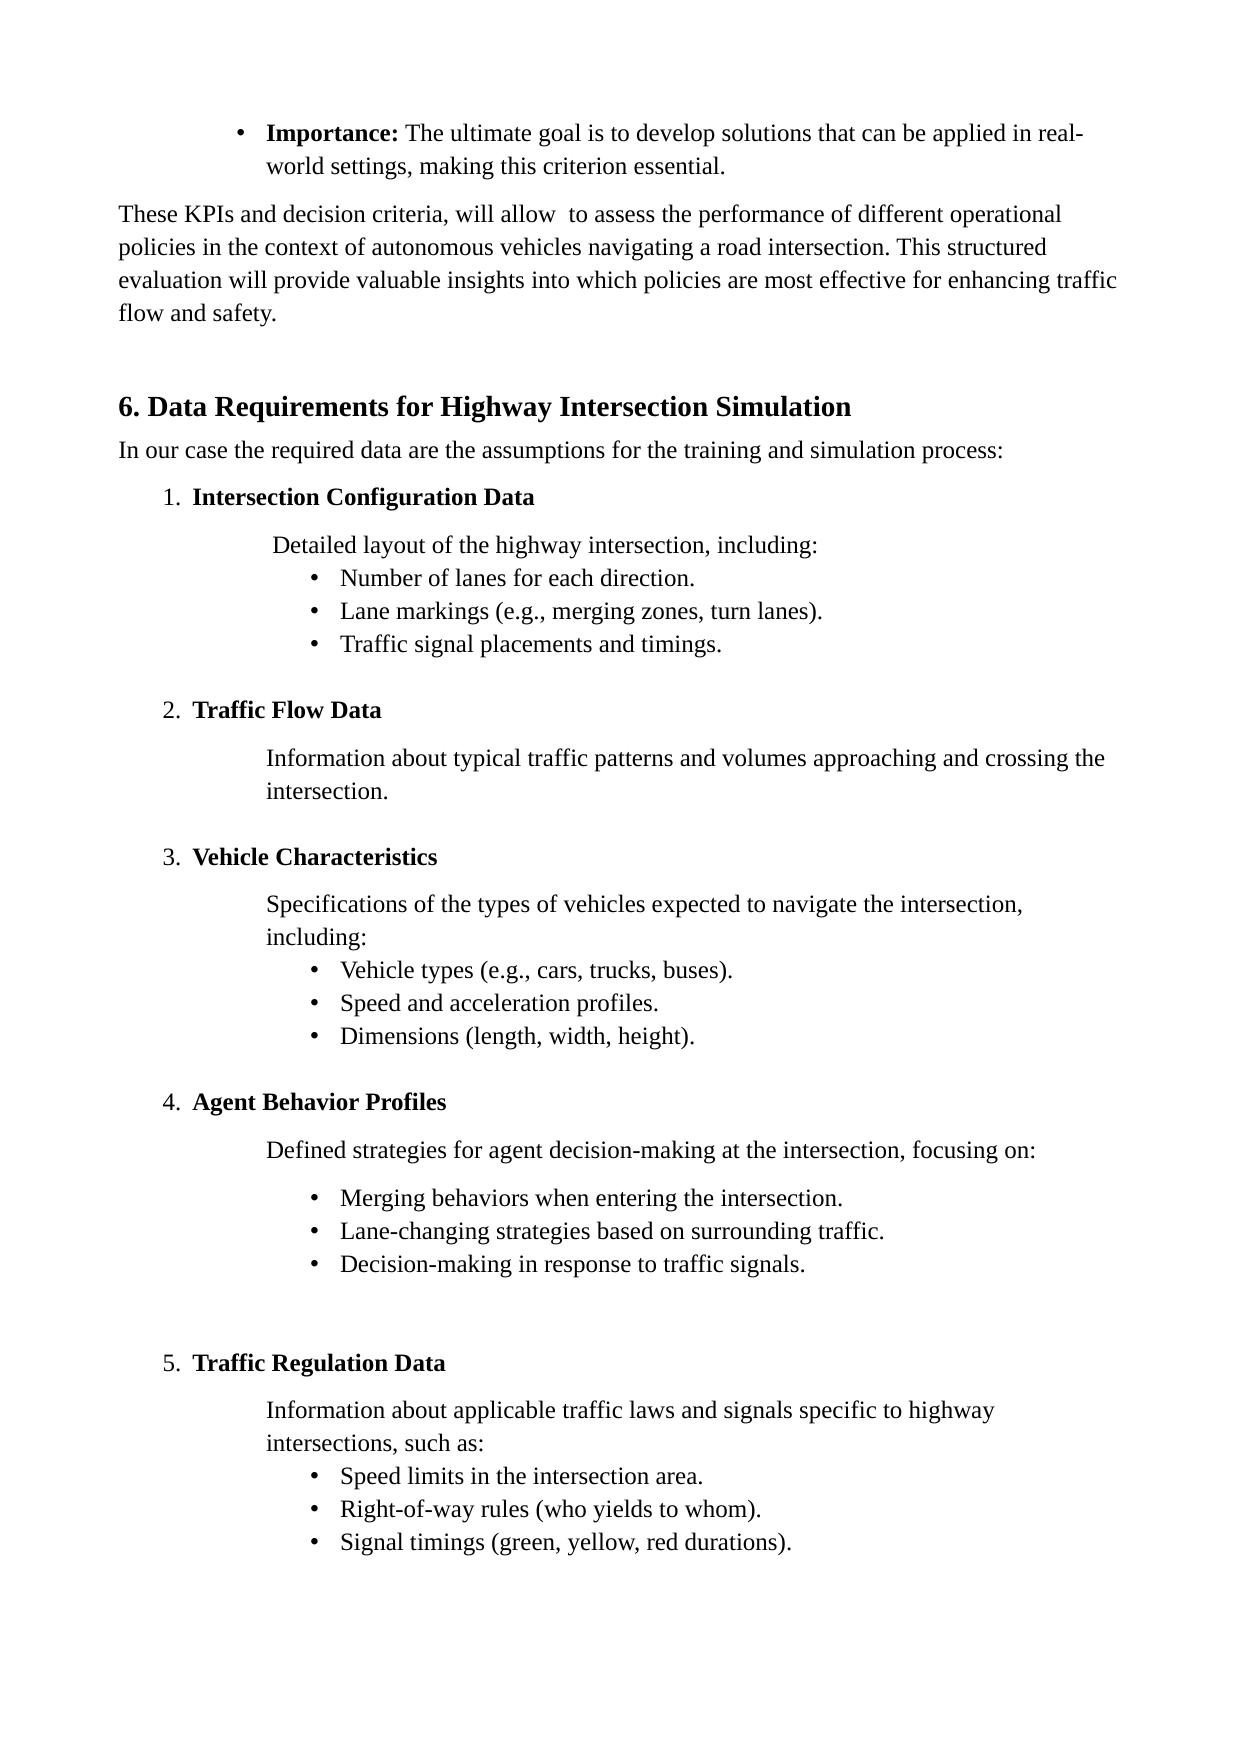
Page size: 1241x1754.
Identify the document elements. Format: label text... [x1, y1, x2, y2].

list Specifications of the types of vehicles expected to navigate the intersection, including: [236, 889, 1122, 951]
list Merging behaviors when entering the intersection. [310, 1183, 1122, 1211]
list Intersection Configuration Data [162, 482, 1122, 511]
list Detailed layout of the highway intersection, including: [236, 530, 1122, 559]
list Defined strategies for agent decision-making at the intersection, focusing on: [236, 1135, 1122, 1164]
subtitle 6. Data Requirements for Highway Intersection Simulation [118, 389, 1122, 422]
list Importance: The ultimate goal is to develop solutions that can be applied in real-world settings, making this criterion essential. [236, 118, 1122, 180]
list Traffic Regulation Data [162, 1348, 1122, 1377]
list Vehicle Characteristics [162, 842, 1122, 871]
list Signal timings (green, yellow, red durations). [310, 1527, 1122, 1556]
list Traffic Flow Data [162, 695, 1122, 724]
text In our case the required data are the assumptions for the training and simulation process: [118, 435, 1122, 463]
list Vehicle types (e.g., cars, trucks, buses). [310, 955, 1122, 984]
list Lane-changing strategies based on surrounding traffic. [310, 1216, 1122, 1244]
list Dimensions (length, width, height). [310, 1021, 1122, 1050]
list Speed limits in the intersection area. [310, 1461, 1122, 1490]
list Right-of-way rules (who yields to whom). [310, 1494, 1122, 1523]
list Lane markings (e.g., merging zones, turn lanes). [310, 596, 1122, 625]
list Agent Behavior Profiles [162, 1087, 1122, 1116]
list Speed and acceleration profiles. [310, 988, 1122, 1017]
list Number of lanes for each direction. [310, 563, 1122, 592]
list Traffic signal placements and timings. [310, 629, 1122, 658]
list Information about typical traffic patterns and volumes approaching and crossing the intersection. [236, 743, 1122, 804]
list Decision-making in response to traffic signals. [310, 1249, 1122, 1277]
text These KPIs and decision criteria, will allow to assess the performance of different operational policies in the context of autonomous vehicles navigating a road intersection. This structured evaluation will provide valuable insights into which policies are most effective for enhancing traffic flow and safety. [118, 199, 1122, 327]
list Information about applicable traffic laws and signals specific to highway intersections, such as: [236, 1395, 1122, 1457]
